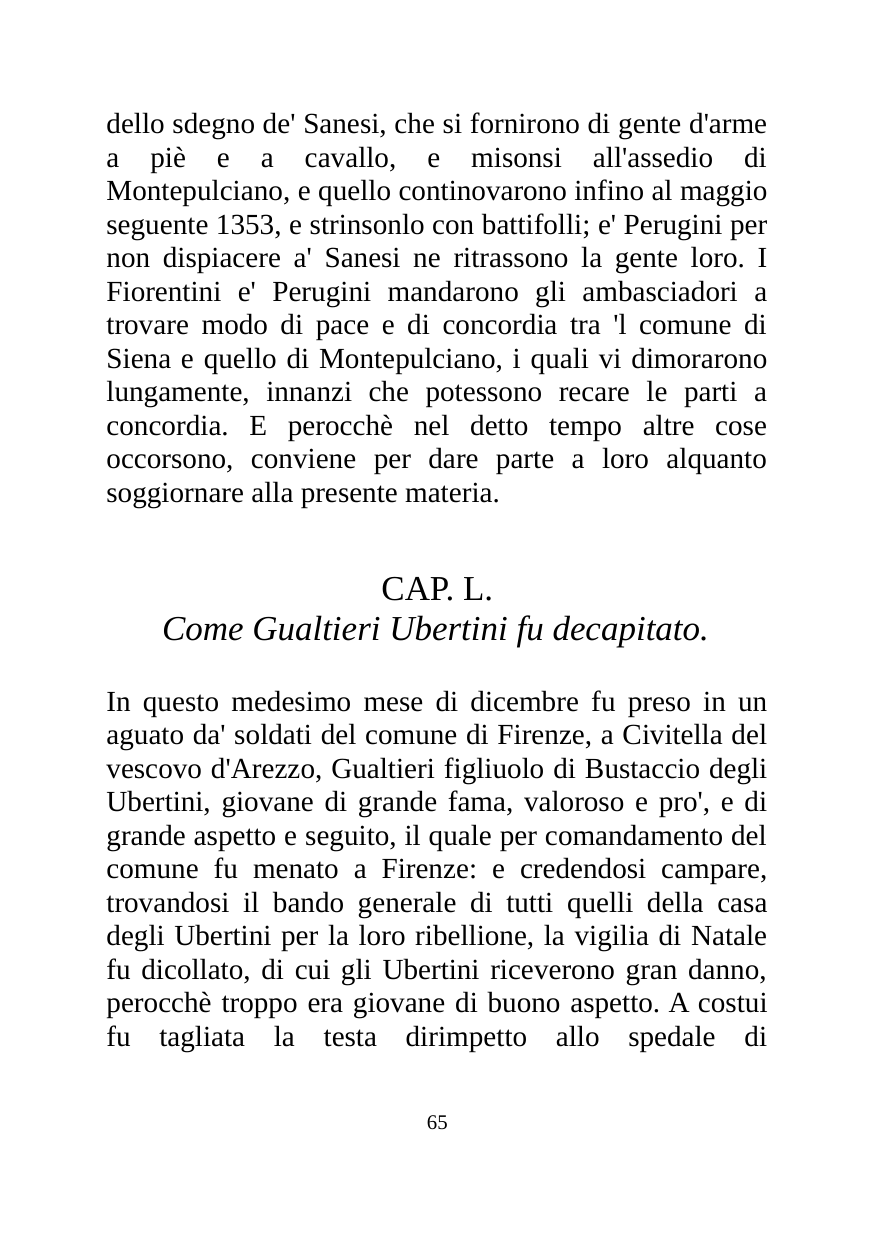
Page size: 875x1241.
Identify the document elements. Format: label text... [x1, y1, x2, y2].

text dello sdegno de' Sanesi, che si fornirono di gente d'arme a piè e a cavallo, e misonsi all'assedio di Montepulciano, e quello continovarono infino al maggio seguente 1353, e strinsonlo con battifolli; e' Perugini per non dispiacere a' Sanesi ne ritrassono la gente loro. I Fiorentini e' Perugini mandarono gli ambasciadori a trovare modo di pace e di concordia tra 'l comune di Siena e quello di Montepulciano, i quali vi dimorarono lungamente, innanzi che potessono recare le parti a concordia. E perocchè nel detto tempo altre cose occorsono, conviene per dare parte a loro alquanto soggiornare alla presente materia. [106, 106, 768, 509]
text In questo medesimo mese di dicembre fu preso in un aguato da' soldati del comune di Firenze, a Civitella del vescovo d'Arezzo, Gualtieri figliuolo di Bustaccio degli Ubertini, giovane di grande fama, valoroso e pro', e di grande aspetto e seguito, il quale per comandamento del comune fu menato a Firenze: e credendosi campare, trovandosi il bando generale di tutti quelli della casa degli Ubertini per la loro ribellione, la vigilia di Natale fu dicollato, di cui gli Ubertini riceverono gran danno, perocchè troppo era giovane di buono aspetto. A costui fu tagliata la testa dirimpetto allo spedale di [106, 684, 768, 1053]
subtitle CAP. L. Come Gualtieri Ubertini fu decapitato. [106, 568, 768, 648]
